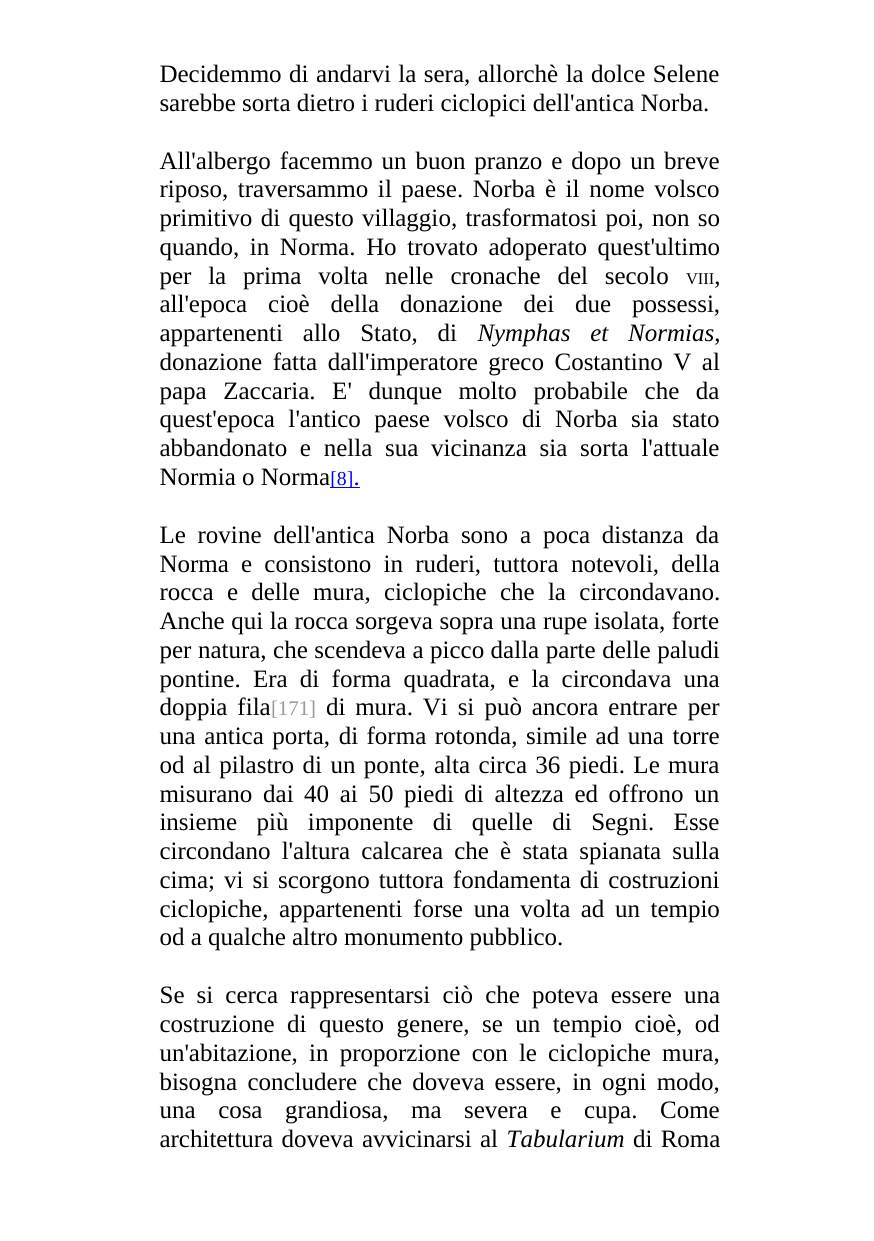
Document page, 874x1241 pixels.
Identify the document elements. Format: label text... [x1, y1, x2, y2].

text Le rovine dell'antica Norba sono a poca distanza da Norma e consistono in ruderi, tuttora notevoli, della rocca e delle mura, ciclopiche che la circondavano. Anche qui la rocca sorgeva sopra una rupe isolata, forte per natura, che scendeva a picco dalla parte delle paludi pontine. Era di forma quadrata, e la circondava una doppia fila[171] di mura. Vi si può ancora entrare per una antica porta, di forma rotonda, simile ad una torre od al pilastro di un ponte, alta circa 36 piedi. Le mura misurano dai 40 ai 50 piedi di altezza ed offrono un insieme più imponente di quelle di Segni. Esse circondano l'altura calcarea che è stata spianata sulla cima; vi si scorgono tuttora fondamenta di costruzioni ciclopiche, appartenenti forse una volta ad un tempio od a qualche altro monumento pubblico. [159, 520, 720, 951]
text Se si cerca rappresentarsi ciò che poteva essere una costruzione di questo genere, se un tempio cioè, od un'abitazione, in proporzione con le ciclopiche mura, bisogna concludere che doveva essere, in ogni modo, una cosa grandiosa, ma severa e cupa. Come architettura doveva avvicinarsi al Tabularium di Roma [159, 980, 720, 1153]
text All'albergo facemmo un buon pranzo e dopo un breve riposo, traversammo il paese. Norba è il nome volsco primitivo di questo villaggio, trasformatosi poi, non so quando, in Norma. Ho trovato adoperato quest'ultimo per la prima volta nelle cronache del secolo viii, all'epoca cioè della donazione dei due possessi, appartenenti allo Stato, di Nymphas et Normias, donazione fatta dall'imperatore greco Costantino V al papa Zaccaria. E' dunque molto probabile che da quest'epoca l'antico paese volsco di Norba sia stato abbandonato e nella sua vicinanza sia sorta l'attuale Normia o Norma[8]. [159, 146, 720, 491]
text Decidemmo di andarvi la sera, allorchè la dolce Selene sarebbe sorta dietro i ruderi ciclopici dell'antica Norba. [159, 59, 720, 117]
